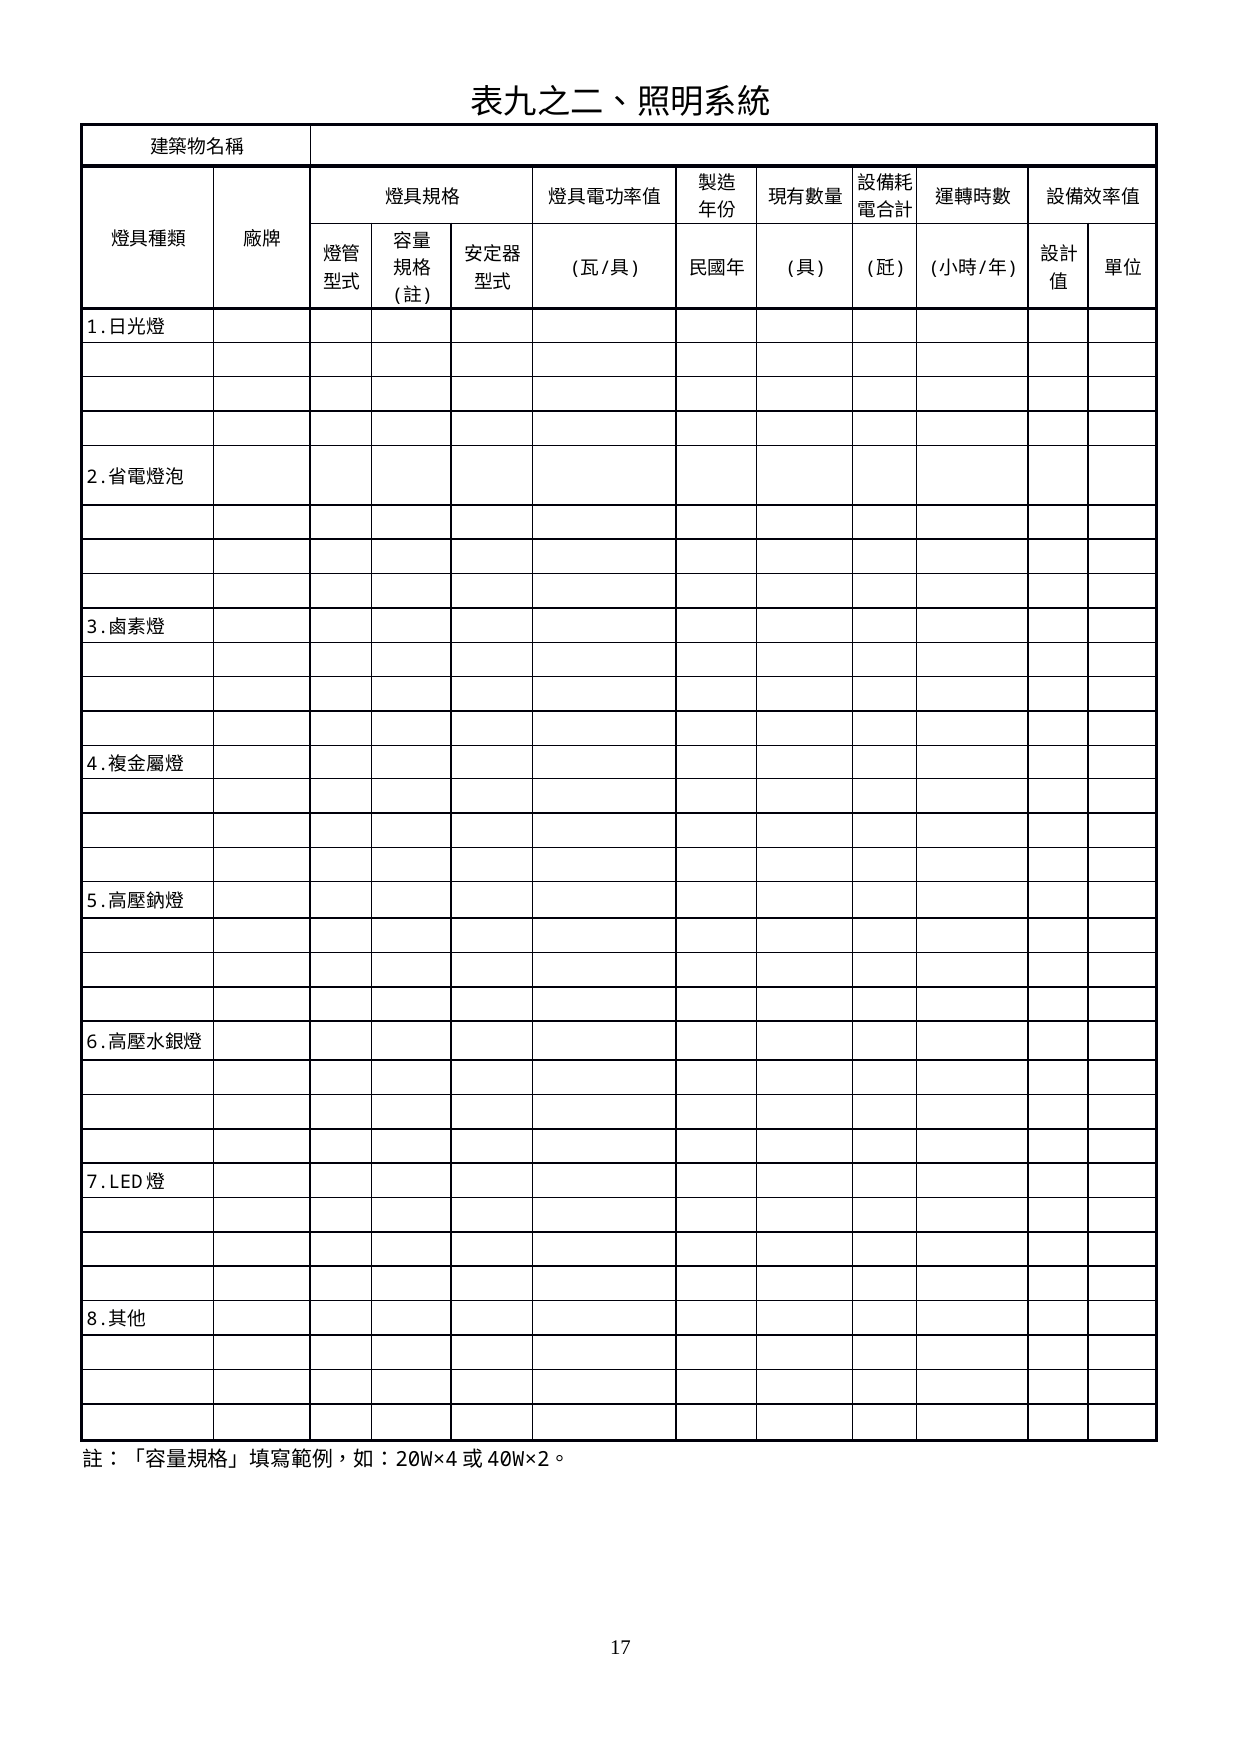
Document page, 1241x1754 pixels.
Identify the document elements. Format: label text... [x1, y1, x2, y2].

table_cell [452, 677, 532, 710]
table_cell [757, 1164, 852, 1197]
table_cell [853, 1336, 916, 1368]
table_cell [1089, 677, 1155, 710]
table_cell [853, 377, 916, 410]
table_cell [214, 1061, 309, 1093]
table_cell [677, 882, 756, 917]
table_cell [533, 1164, 675, 1197]
table_cell [214, 574, 309, 607]
table_cell [917, 848, 1027, 881]
table_cell [757, 1267, 852, 1300]
table_cell [214, 1301, 309, 1334]
table_cell [853, 1233, 916, 1265]
table_cell [311, 1061, 371, 1093]
table_cell [452, 1130, 532, 1162]
table_cell [1029, 1022, 1087, 1059]
table_cell [917, 1370, 1027, 1403]
table_cell [311, 310, 371, 341]
table_cell [1089, 1198, 1155, 1231]
table_cell [311, 609, 371, 641]
table_cell [372, 953, 450, 986]
table_cell [372, 1130, 450, 1162]
table_cell [757, 1198, 852, 1231]
text 表九之二、照明系統 [83, 75, 1157, 123]
table_cell 安定器 型式 [452, 224, 532, 307]
table_cell [1089, 574, 1155, 607]
table_cell 燈具電功率值 [533, 168, 675, 222]
table_cell [372, 746, 450, 778]
table_cell [83, 540, 213, 573]
table_cell [1029, 1405, 1087, 1439]
table_cell [1089, 848, 1155, 881]
table_cell [372, 506, 450, 538]
table_cell [853, 848, 916, 881]
table_cell [83, 712, 213, 744]
table_cell [372, 574, 450, 607]
table_cell [1029, 848, 1087, 881]
table_cell [1029, 746, 1087, 778]
table_cell [533, 919, 675, 952]
table_cell [214, 746, 309, 778]
table_cell [311, 919, 371, 952]
table_cell [533, 609, 675, 641]
table_cell [677, 953, 756, 986]
table_cell [1089, 1301, 1155, 1334]
table_cell [533, 1130, 675, 1162]
table_cell [917, 574, 1027, 607]
table_cell [853, 1301, 916, 1334]
table_cell [372, 1164, 450, 1197]
table_cell [533, 1095, 675, 1128]
table_cell [1029, 540, 1087, 573]
table_cell [1029, 988, 1087, 1020]
table_cell [677, 377, 756, 410]
table_cell [677, 343, 756, 376]
table_cell [214, 343, 309, 376]
table_cell 容量 規格 (註) [372, 224, 450, 307]
table_cell [1029, 1164, 1087, 1197]
table_cell [311, 746, 371, 778]
table_cell [452, 377, 532, 410]
table_cell [452, 1198, 532, 1231]
table_cell 1.日光燈 [83, 310, 213, 341]
table_cell [853, 310, 916, 341]
table_cell [677, 1022, 756, 1059]
table_cell [214, 814, 309, 846]
table_cell [677, 1336, 756, 1368]
table_cell [533, 814, 675, 846]
table_cell [311, 712, 371, 744]
table_cell [1029, 814, 1087, 846]
table_cell [372, 446, 450, 504]
table_cell [214, 712, 309, 744]
table_cell [372, 310, 450, 341]
table_cell [1089, 988, 1155, 1020]
table_cell [533, 343, 675, 376]
table_cell [214, 412, 309, 444]
table_cell (瓩) [853, 224, 916, 307]
table_cell 燈具種類 [83, 168, 213, 307]
table_cell [533, 677, 675, 710]
table_cell [214, 310, 309, 341]
table_cell [1029, 1130, 1087, 1162]
table_cell [311, 779, 371, 812]
table_cell [533, 1267, 675, 1300]
table_cell [372, 814, 450, 846]
table_cell [917, 506, 1027, 538]
table_cell [853, 1370, 916, 1403]
table_cell [853, 609, 916, 641]
table_cell [452, 446, 532, 504]
table_cell [533, 540, 675, 573]
table_cell [917, 643, 1027, 676]
table_cell 3.鹵素燈 [83, 609, 213, 641]
table_cell [452, 882, 532, 917]
table_cell [1029, 919, 1087, 952]
table_cell [1029, 343, 1087, 376]
table_cell [757, 609, 852, 641]
table_cell [917, 779, 1027, 812]
table_cell [1029, 1336, 1087, 1368]
table_cell [533, 712, 675, 744]
table_cell [853, 446, 916, 504]
table_cell [311, 953, 371, 986]
table_cell [1029, 1198, 1087, 1231]
table_cell [533, 746, 675, 778]
table_cell [1029, 882, 1087, 917]
table_cell 8.其他 [83, 1301, 213, 1334]
table_cell [677, 643, 756, 676]
table_cell 7.LED燈 [83, 1164, 213, 1197]
table_cell [533, 953, 675, 986]
table_cell [452, 848, 532, 881]
table_cell [214, 848, 309, 881]
table_cell [1029, 712, 1087, 744]
table_cell [83, 1370, 213, 1403]
table_cell [533, 377, 675, 410]
table_cell [83, 919, 213, 952]
table_cell [1029, 1267, 1087, 1300]
table_cell [372, 412, 450, 444]
table_cell [311, 643, 371, 676]
table_cell [1089, 1405, 1155, 1439]
table_cell [533, 1405, 675, 1439]
table_cell [452, 412, 532, 444]
table_cell [214, 609, 309, 641]
table_cell [83, 343, 213, 376]
table_cell [853, 953, 916, 986]
table_cell [917, 712, 1027, 744]
table_cell [917, 882, 1027, 917]
table_cell [214, 1164, 309, 1197]
table_cell [677, 1061, 756, 1093]
table_cell [853, 919, 916, 952]
table_cell [917, 746, 1027, 778]
table_cell [214, 988, 309, 1020]
table_cell [83, 953, 213, 986]
table_cell [853, 506, 916, 538]
table_cell [1089, 746, 1155, 778]
table_cell [757, 574, 852, 607]
table_cell [533, 506, 675, 538]
table_cell [757, 1301, 852, 1334]
table_cell [214, 1336, 309, 1368]
table_cell [1029, 1370, 1087, 1403]
table_cell [677, 506, 756, 538]
table_cell [917, 677, 1027, 710]
table_cell [677, 540, 756, 573]
table_cell [311, 446, 371, 504]
table_cell [853, 343, 916, 376]
table_cell [214, 540, 309, 573]
table_cell [452, 814, 532, 846]
table_cell [1089, 412, 1155, 444]
table_cell [83, 1336, 213, 1368]
table_cell [311, 988, 371, 1020]
table_cell [1089, 1370, 1155, 1403]
table_cell [917, 1095, 1027, 1128]
table_cell [214, 1233, 309, 1265]
table_cell [533, 446, 675, 504]
table_cell (瓦/具) [533, 224, 675, 307]
table_cell [214, 919, 309, 952]
table_cell 6.高壓水銀燈 [83, 1022, 213, 1059]
table_cell 運轉時數 [917, 168, 1027, 222]
table_cell [372, 1022, 450, 1059]
table_cell [1029, 1061, 1087, 1093]
table_cell [83, 814, 213, 846]
table_cell [533, 988, 675, 1020]
table_cell [452, 988, 532, 1020]
table_cell [853, 1164, 916, 1197]
table_cell [372, 1233, 450, 1265]
table_cell [757, 506, 852, 538]
table_cell [214, 643, 309, 676]
table_cell [1029, 677, 1087, 710]
table_cell [757, 1095, 852, 1128]
table_cell [452, 953, 532, 986]
table_cell [1089, 377, 1155, 410]
table_cell [917, 1198, 1027, 1231]
table_cell [372, 988, 450, 1020]
table_cell [917, 953, 1027, 986]
table_cell [311, 1233, 371, 1265]
table_cell [677, 1370, 756, 1403]
table_cell [1029, 643, 1087, 676]
table_cell [1089, 343, 1155, 376]
table_cell [533, 1233, 675, 1265]
table_cell [533, 882, 675, 917]
table_cell [311, 1022, 371, 1059]
table_cell [372, 1198, 450, 1231]
table_cell [1089, 953, 1155, 986]
table_cell [917, 540, 1027, 573]
table_cell [533, 1198, 675, 1231]
table_cell [452, 1267, 532, 1300]
table_cell 設備耗電合計 [853, 168, 916, 222]
table_cell [83, 1267, 213, 1300]
table_cell [757, 712, 852, 744]
table_cell [1089, 446, 1155, 504]
table_cell [677, 446, 756, 504]
table_cell [1029, 574, 1087, 607]
table_cell [311, 1267, 371, 1300]
table_cell [853, 574, 916, 607]
table_cell [677, 712, 756, 744]
table_cell [677, 677, 756, 710]
table_cell [1029, 412, 1087, 444]
table_cell [311, 1130, 371, 1162]
table_cell [533, 412, 675, 444]
table_cell [853, 1267, 916, 1300]
table_cell [853, 814, 916, 846]
table_cell (小時/年) [917, 224, 1027, 307]
table_cell [1089, 609, 1155, 641]
table_cell [214, 506, 309, 538]
table_cell [372, 1301, 450, 1334]
table_cell [372, 1370, 450, 1403]
table_cell [452, 919, 532, 952]
table_header [311, 126, 1155, 164]
table_cell [214, 882, 309, 917]
table_cell [83, 643, 213, 676]
table_cell [1089, 919, 1155, 952]
table_cell [917, 1164, 1027, 1197]
table_cell [1089, 540, 1155, 573]
text 註：「容量規格」填寫範例，如：20W×4或40W×2。 [83, 1442, 1157, 1472]
table_cell [372, 609, 450, 641]
table_cell [677, 1267, 756, 1300]
table_cell [757, 1130, 852, 1162]
table_cell 燈管 型式 [311, 224, 371, 307]
table_cell [372, 848, 450, 881]
table_cell [214, 377, 309, 410]
table_cell [533, 310, 675, 341]
table_cell [1029, 953, 1087, 986]
table_cell [372, 540, 450, 573]
table_cell [853, 712, 916, 744]
table_cell [677, 1164, 756, 1197]
table_cell [311, 1405, 371, 1439]
table_cell 2.省電燈泡 [83, 446, 213, 504]
table_cell [757, 1405, 852, 1439]
table_cell [311, 814, 371, 846]
table_cell [214, 1198, 309, 1231]
table_cell [757, 988, 852, 1020]
table_cell 設計值 [1029, 224, 1087, 307]
table_cell [757, 1336, 852, 1368]
table_cell [372, 1267, 450, 1300]
table_cell [83, 1198, 213, 1231]
table_cell 設備效率值 [1029, 168, 1155, 222]
table_cell [452, 1370, 532, 1403]
table_cell [917, 1233, 1027, 1265]
table_cell [214, 779, 309, 812]
table_cell [452, 1061, 532, 1093]
table_cell [853, 882, 916, 917]
table_cell [452, 643, 532, 676]
table_cell [533, 643, 675, 676]
table_cell [1089, 779, 1155, 812]
table_cell [311, 848, 371, 881]
table_cell [452, 712, 532, 744]
table_cell [311, 882, 371, 917]
table_cell [1029, 506, 1087, 538]
table_cell [83, 677, 213, 710]
table_cell [757, 446, 852, 504]
table_cell [757, 953, 852, 986]
table_cell [917, 1267, 1027, 1300]
table_cell [1029, 1301, 1087, 1334]
table_cell [83, 1095, 213, 1128]
table_cell [311, 506, 371, 538]
table_cell [533, 1370, 675, 1403]
table_cell [757, 779, 852, 812]
table_cell [677, 1095, 756, 1128]
table_cell [757, 1061, 852, 1093]
table_cell [757, 677, 852, 710]
table_cell [311, 677, 371, 710]
table_cell [214, 1405, 309, 1439]
table_cell [853, 1405, 916, 1439]
table_cell [757, 643, 852, 676]
table_cell [757, 848, 852, 881]
table_cell [677, 779, 756, 812]
table_cell [452, 1233, 532, 1265]
table_cell [533, 574, 675, 607]
table_cell [372, 1336, 450, 1368]
table_cell [853, 1061, 916, 1093]
table_cell [311, 1164, 371, 1197]
table_cell [311, 1336, 371, 1368]
table_cell [677, 1233, 756, 1265]
table_cell [757, 377, 852, 410]
table_cell [214, 1130, 309, 1162]
table_cell [917, 1336, 1027, 1368]
table_cell [214, 1267, 309, 1300]
table_cell [372, 377, 450, 410]
table_cell [311, 412, 371, 444]
table_cell [677, 988, 756, 1020]
table_cell [1029, 1233, 1087, 1265]
table_cell [452, 1022, 532, 1059]
table_cell [452, 1095, 532, 1128]
table_cell [533, 848, 675, 881]
table_cell [452, 746, 532, 778]
table_cell [853, 540, 916, 573]
table_cell 現有數量 [757, 168, 852, 222]
table_cell [1089, 814, 1155, 846]
table_cell [372, 677, 450, 710]
table_cell [677, 1130, 756, 1162]
table_cell [1089, 1130, 1155, 1162]
table_cell [372, 1095, 450, 1128]
table_cell [533, 1022, 675, 1059]
table_cell [853, 779, 916, 812]
table_cell [83, 574, 213, 607]
table_cell [83, 848, 213, 881]
table_cell [311, 343, 371, 376]
table_cell [917, 412, 1027, 444]
table_cell [677, 310, 756, 341]
table_cell [311, 377, 371, 410]
table_cell [853, 1198, 916, 1231]
table_cell [677, 814, 756, 846]
table_cell [452, 540, 532, 573]
table_cell [917, 609, 1027, 641]
table_cell [452, 343, 532, 376]
table_cell [83, 377, 213, 410]
table_cell [372, 343, 450, 376]
table_cell [1089, 882, 1155, 917]
table_cell [452, 609, 532, 641]
table_cell [1089, 1095, 1155, 1128]
table_cell [372, 882, 450, 917]
table_cell [452, 1336, 532, 1368]
table_cell [917, 814, 1027, 846]
table_cell [83, 1233, 213, 1265]
table_cell [214, 677, 309, 710]
table_cell [1089, 1164, 1155, 1197]
table_cell [533, 1061, 675, 1093]
table_cell [372, 1061, 450, 1093]
table_cell (具) [757, 224, 852, 307]
table_cell [677, 746, 756, 778]
table_cell 4.複金屬燈 [83, 746, 213, 778]
table_cell [757, 882, 852, 917]
table_cell [757, 919, 852, 952]
table_cell [757, 1022, 852, 1059]
table_cell [311, 1198, 371, 1231]
table_cell [917, 310, 1027, 341]
table_cell [214, 446, 309, 504]
table_cell [214, 953, 309, 986]
table_cell [917, 1022, 1027, 1059]
table_cell [853, 1095, 916, 1128]
table_cell [1089, 1022, 1155, 1059]
table_cell [372, 712, 450, 744]
table_cell [533, 1301, 675, 1334]
table_cell [83, 779, 213, 812]
table_cell [83, 1405, 213, 1439]
table_cell [533, 779, 675, 812]
table_cell [677, 609, 756, 641]
table_header 建築物名稱 [83, 126, 310, 164]
table_cell [677, 1405, 756, 1439]
table_cell [1089, 1336, 1155, 1368]
table_cell [757, 540, 852, 573]
table_cell [311, 540, 371, 573]
table_cell [1089, 643, 1155, 676]
table_cell [917, 1130, 1027, 1162]
table_cell [677, 1198, 756, 1231]
table_cell 民國年 [677, 224, 756, 307]
table_cell [677, 574, 756, 607]
table_cell [452, 574, 532, 607]
table_cell [1029, 377, 1087, 410]
table_cell [1089, 1267, 1155, 1300]
table_cell [214, 1370, 309, 1403]
table_cell [757, 1370, 852, 1403]
table_cell 廠牌 [214, 168, 309, 307]
table_cell [1089, 310, 1155, 341]
table_cell [372, 1405, 450, 1439]
table_cell [1089, 1233, 1155, 1265]
table_cell 5.高壓鈉燈 [83, 882, 213, 917]
table_cell [1089, 506, 1155, 538]
table_cell [757, 310, 852, 341]
table_cell [677, 919, 756, 952]
table_cell [917, 988, 1027, 1020]
table_cell [757, 343, 852, 376]
table_cell [83, 988, 213, 1020]
table_cell [917, 1405, 1027, 1439]
table_cell [853, 988, 916, 1020]
table_cell [533, 1336, 675, 1368]
table_cell [372, 919, 450, 952]
table_cell [917, 377, 1027, 410]
table_cell [917, 1301, 1027, 1334]
table_cell [83, 1061, 213, 1093]
table_cell [311, 1370, 371, 1403]
table_cell [1029, 310, 1087, 341]
table_cell [372, 643, 450, 676]
table_cell 單位 [1089, 224, 1155, 307]
table_cell [677, 848, 756, 881]
table_cell [311, 574, 371, 607]
table_cell [1029, 609, 1087, 641]
table_cell [1089, 1061, 1155, 1093]
table_cell 製造 年份 [677, 168, 756, 222]
table_cell [1089, 712, 1155, 744]
table_cell [311, 1301, 371, 1334]
table_cell [677, 1301, 756, 1334]
table_cell [853, 643, 916, 676]
table_cell [452, 310, 532, 341]
table_cell [853, 677, 916, 710]
table_cell [853, 746, 916, 778]
table_cell [1029, 446, 1087, 504]
table_cell [1029, 779, 1087, 812]
table_cell [917, 343, 1027, 376]
table_cell [372, 779, 450, 812]
table_cell [853, 1130, 916, 1162]
table_cell 燈具規格 [311, 168, 532, 222]
table_cell [83, 506, 213, 538]
table_cell [757, 1233, 852, 1265]
table_cell [452, 779, 532, 812]
table_cell [757, 814, 852, 846]
table_cell [917, 446, 1027, 504]
table_cell [917, 919, 1027, 952]
table_cell [83, 1130, 213, 1162]
table_cell [452, 506, 532, 538]
table_cell [311, 1095, 371, 1128]
table_cell [1029, 1095, 1087, 1128]
table_cell [452, 1405, 532, 1439]
table_cell [853, 1022, 916, 1059]
table_cell [83, 412, 213, 444]
table_cell [757, 412, 852, 444]
table_cell [917, 1061, 1027, 1093]
table_cell [214, 1095, 309, 1128]
table_cell [214, 1022, 309, 1059]
table_cell [452, 1164, 532, 1197]
table_cell [757, 746, 852, 778]
table_cell [452, 1301, 532, 1334]
table_cell [677, 412, 756, 444]
table_cell [853, 412, 916, 444]
